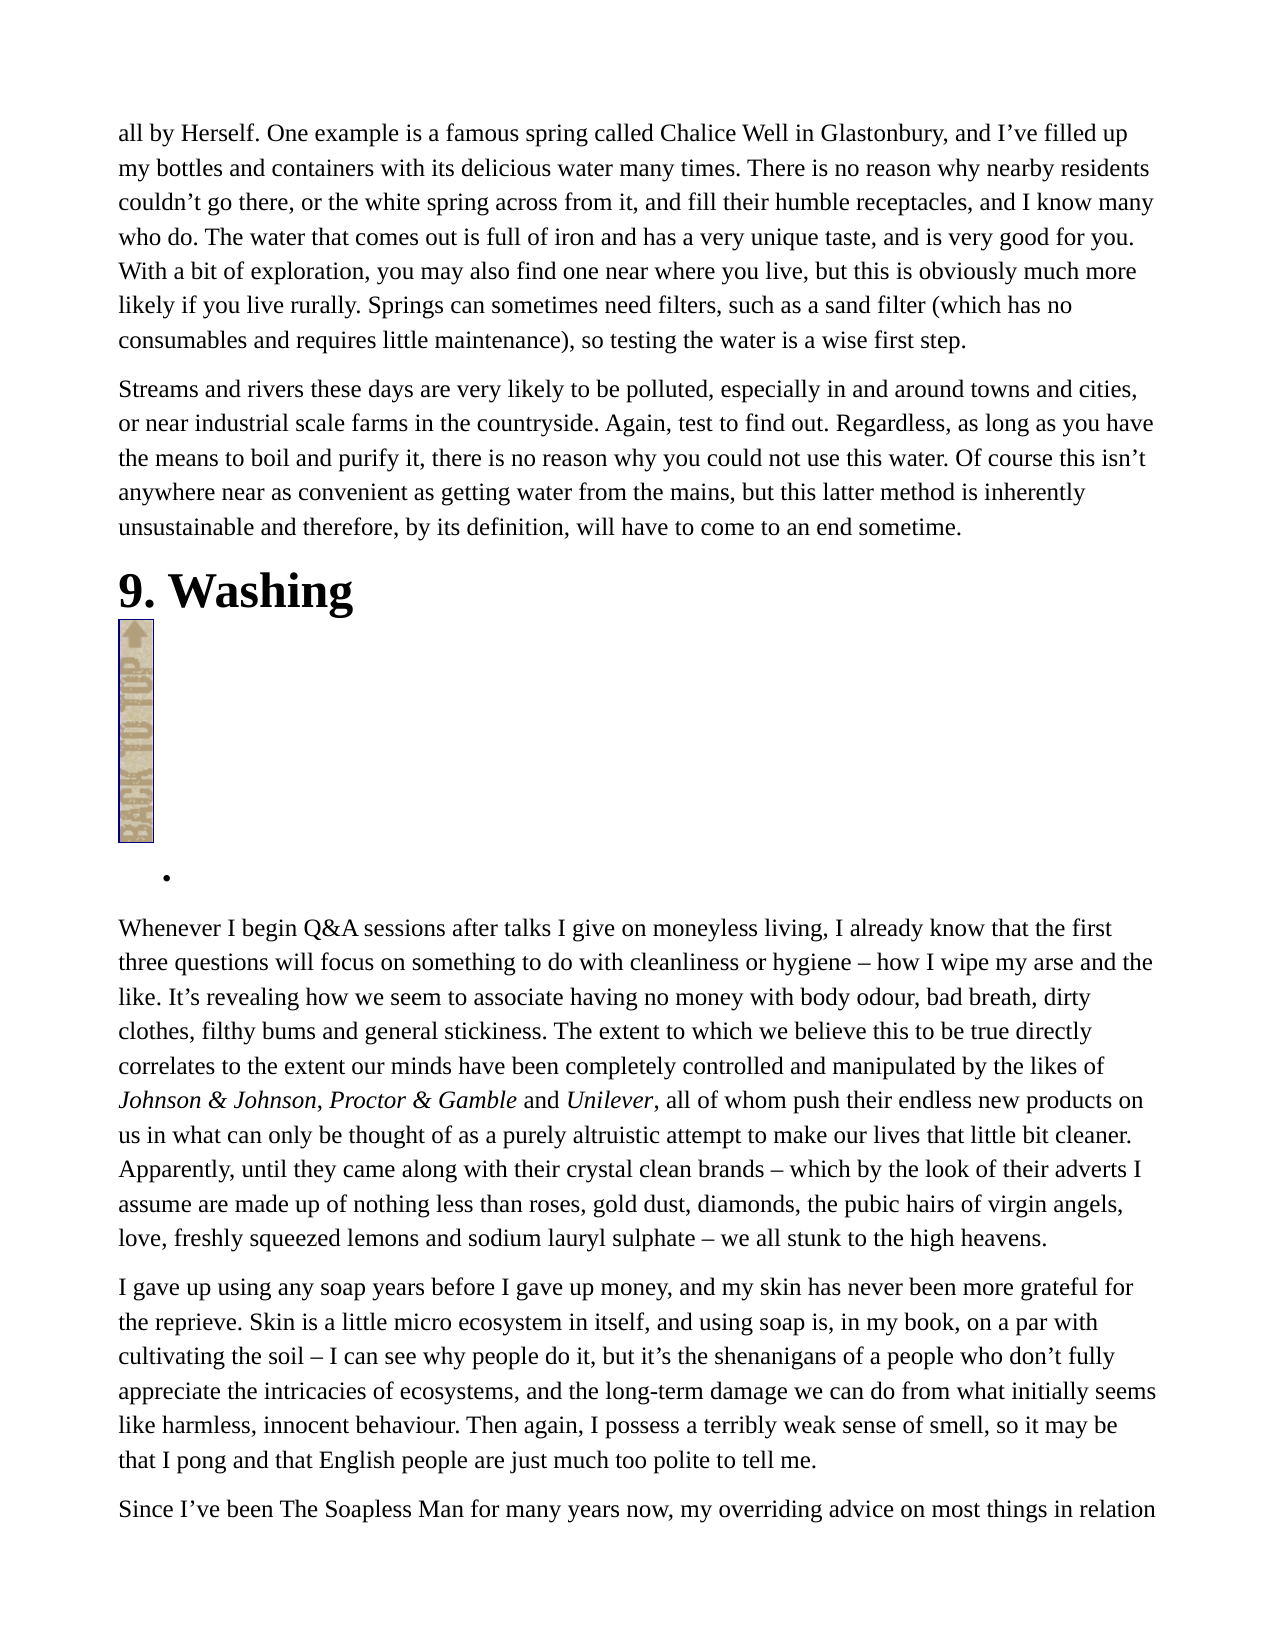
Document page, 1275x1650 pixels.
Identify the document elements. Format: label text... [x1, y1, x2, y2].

text all by Herself. One example is a famous spring called Chalice Well in Glastonbury, and I’ve filled up my bottles and containers with its delicious water many times. There is no reason why nearby residents couldn’t go there, or the white spring across from it, and fill their humble receptacles, and I know many who do. The water that comes out is full of iron and has a very unique taste, and is very good for you. With a bit of exploration, you may also find one near where you live, but this is obviously much more likely if you live rurally. Springs can sometimes need filters, such as a sand filter (which has no consumables and requires little maintenance), so testing the water is a wise first step. [118, 118, 1157, 354]
text Whenever I begin Q&A sessions after talks I give on moneyless living, I already know that the first three questions will focus on something to do with cleanliness or hygiene – how I wipe my arse and the like. It’s revealing how we seem to associate having no money with body odour, bad breath, dirty clothes, filthy bums and general stickiness. The extent to which we believe this to be true directly correlates to the extent our minds have been completely controlled and manipulated by the likes of Johnson & Johnson, Proctor & Gamble and Unilever, all of whom push their endless new products on us in what can only be thought of as a purely altruistic attempt to make our lives that little bit cleaner. Apparently, until they came along with their crystal clean brands – which by the look of their adverts I assume are made up of nothing less than roses, gold dust, diamonds, the pubic hairs of virgin angels, love, freshly squeezed lemons and sodium lauryl sulphate – we all stunk to the high heavens. [118, 913, 1157, 1252]
picture [120, 620, 153, 842]
text I gave up using any soap years before I gave up money, and my skin has never been more grateful for the reprieve. Skin is a little micro ecosystem in itself, and using soap is, in my book, on a par with cultivating the soil – I can see why people do it, but it’s the shenanigans of a people who don’t fully appreciate the intricacies of ecosystems, and the long-term damage we can do from what initially seems like harmless, innocent behaviour. Then again, I possess a terribly weak sense of smell, so it may be that I pong and that English people are just much too polite to tell me. [118, 1272, 1157, 1473]
text Streams and rivers these days are very likely to be polluted, especially in and around towns and cities, or near industrial scale farms in the countryside. Again, test to find out. Regardless, as long as you have the means to boil and purify it, there is no reason why you could not use this water. Of course this isn’t anywhere near as convenient as getting water from the mains, but this latter method is inherently unsustainable and therefore, by its definition, will have to come to an end sometime. [118, 374, 1157, 541]
subtitle 9. Washing [118, 561, 1157, 618]
text Since I’ve been The Soapless Man for many years now, my overriding advice on most things in relation [118, 1494, 1157, 1522]
